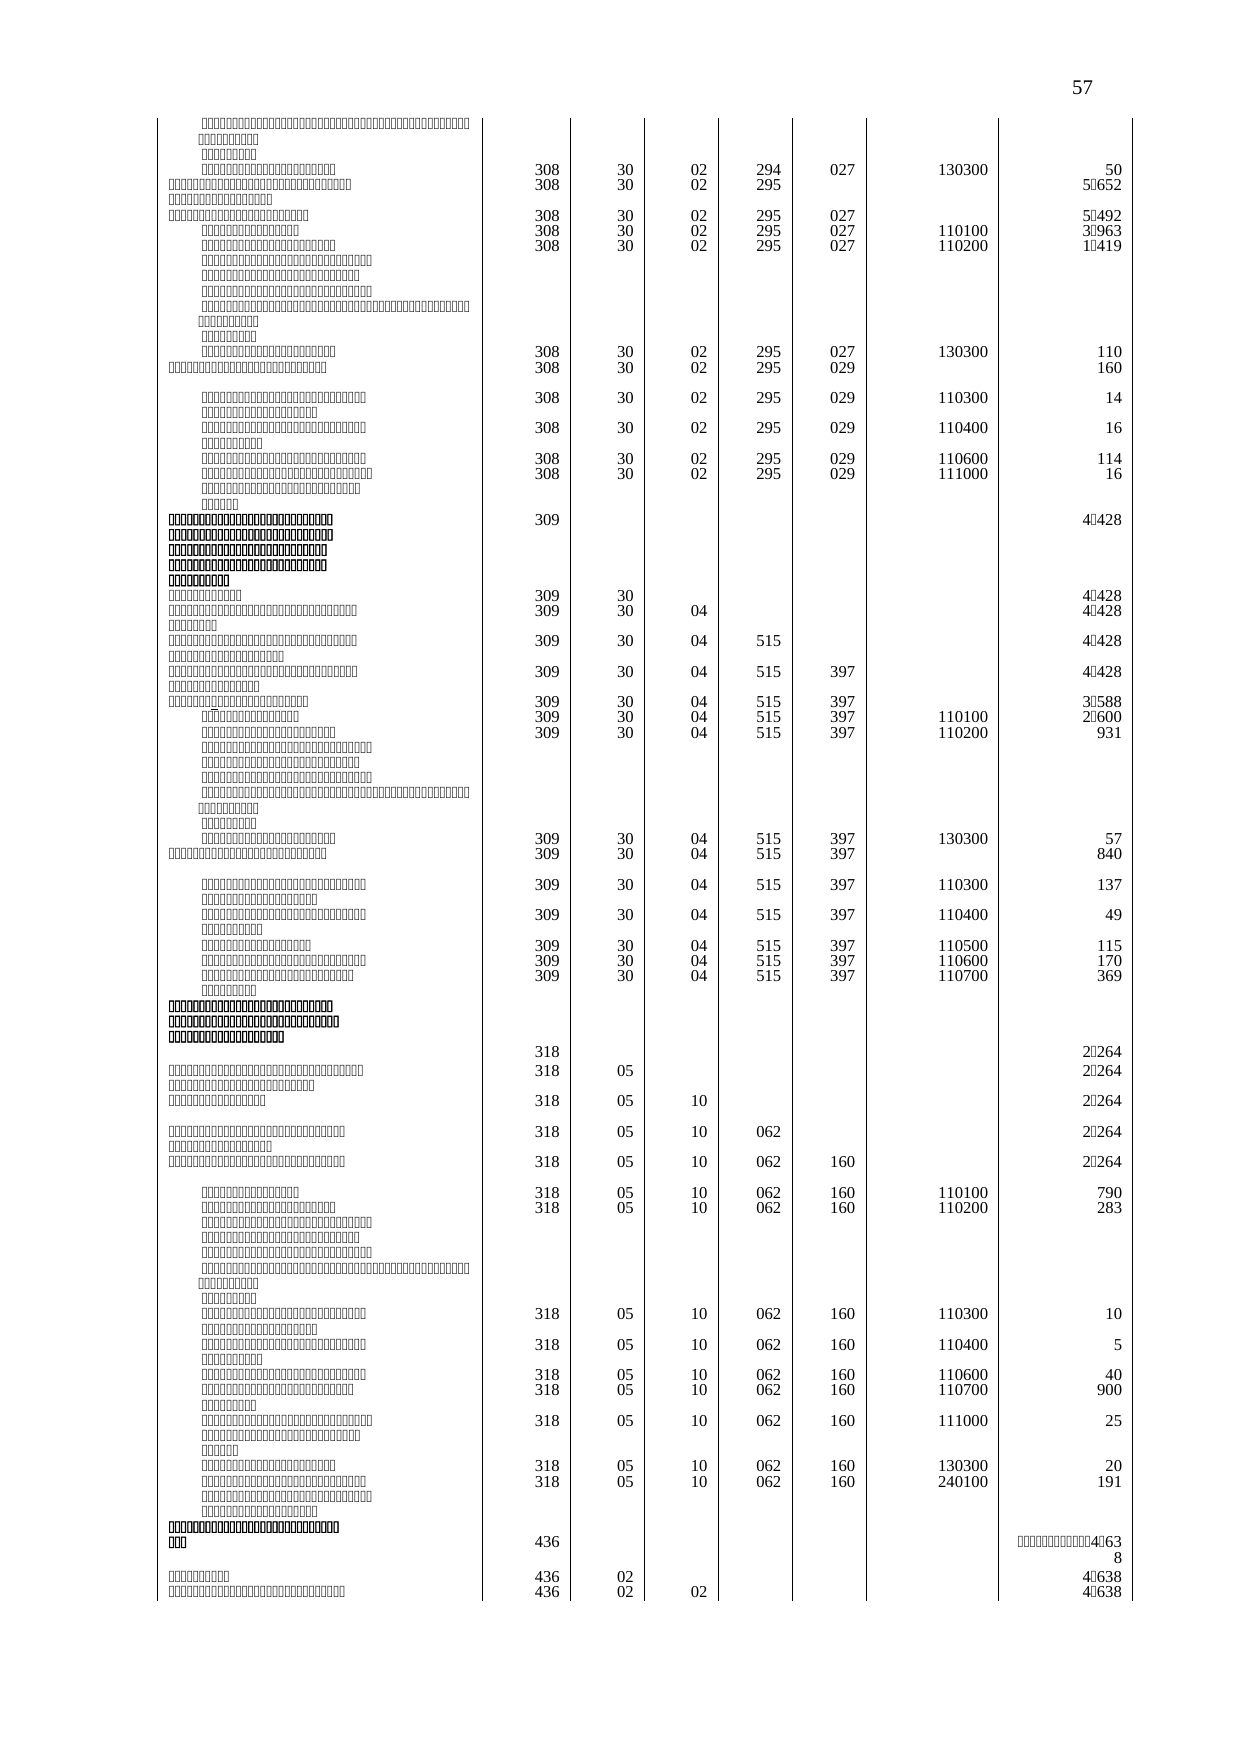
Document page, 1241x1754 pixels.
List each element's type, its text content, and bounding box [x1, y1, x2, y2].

table_cell [645, 590, 718, 605]
table_cell  [719, 1460, 792, 1475]
table_cell [793, 1095, 866, 1126]
table_cell  [483, 955, 570, 970]
table_cell  [793, 970, 866, 1000]
table_cell [1133, 1384, 1163, 1414]
table_cell  [571, 209, 644, 224]
table_cell   [158, 179, 482, 209]
table_cell [793, 1065, 866, 1095]
table_cell   [158, 605, 482, 635]
table_cell  [645, 1095, 718, 1126]
table_cell  [719, 848, 792, 878]
table_cell  [645, 1384, 718, 1414]
table_cell [1133, 1475, 1163, 1521]
table_cell  [483, 1570, 570, 1586]
table_cell  [793, 1384, 866, 1414]
table_cell  [867, 939, 998, 954]
table_cell  [999, 1186, 1132, 1202]
table_cell [1133, 361, 1163, 392]
table_cell  [571, 346, 644, 361]
table_cell  [158, 361, 482, 392]
table_cell  [999, 696, 1132, 711]
table_cell  [793, 1156, 866, 1186]
table_cell  [483, 179, 570, 209]
table_cell  [867, 1415, 998, 1460]
table_cell  [571, 1156, 644, 1186]
table_cell [1133, 1521, 1163, 1570]
table_cell [1133, 1202, 1163, 1308]
table_cell  [999, 635, 1132, 666]
table_cell  [719, 1339, 792, 1369]
table_cell  [571, 164, 644, 179]
table_cell  [645, 726, 718, 833]
table_cell  [571, 1415, 644, 1460]
table_cell [1133, 1308, 1163, 1338]
table_cell [793, 1126, 866, 1156]
table_cell  [867, 833, 998, 848]
table_cell [1133, 225, 1163, 240]
table_cell  [645, 711, 718, 726]
table_cell  [719, 666, 792, 696]
table_cell  [571, 879, 644, 909]
table_cell  [483, 1415, 570, 1460]
table_cell  [999, 1475, 1132, 1521]
table_cell  [793, 361, 866, 392]
table_cell  [719, 1126, 792, 1156]
table_cell [793, 590, 866, 605]
table_cell  [719, 225, 792, 240]
table_cell  [645, 453, 718, 468]
table_cell  [158, 833, 482, 848]
table_cell   [158, 1339, 482, 1369]
table_cell [793, 1586, 866, 1601]
table_cell  [867, 164, 998, 179]
table_cell  [793, 879, 866, 909]
table_cell [867, 1126, 998, 1156]
table_cell  [158, 453, 482, 468]
table_cell [1133, 635, 1163, 666]
table_cell  [867, 955, 998, 970]
table_cell  [793, 1475, 866, 1521]
table_cell  [571, 1384, 644, 1414]
table_cell  [867, 225, 998, 240]
table_cell  [483, 1065, 570, 1095]
table_cell [645, 514, 718, 589]
table_cell  [793, 696, 866, 711]
table_cell [867, 179, 998, 209]
table_cell  [483, 879, 570, 909]
table_cell [719, 1570, 792, 1586]
table_cell [867, 1000, 998, 1065]
table_cell  [158, 1186, 482, 1202]
table_cell  [719, 970, 792, 1000]
table_cell [1133, 392, 1163, 422]
table_cell  [645, 240, 718, 346]
table_cell  [867, 453, 998, 468]
table_cell  [483, 939, 570, 954]
table_cell  [793, 453, 866, 468]
table_cell [571, 1521, 644, 1570]
table_cell  [645, 1186, 718, 1202]
table_cell [1133, 179, 1163, 209]
table_cell  [999, 666, 1132, 696]
table_cell  [719, 468, 792, 513]
table_cell  [571, 1202, 644, 1308]
table_cell [1133, 1186, 1163, 1202]
table_cell [793, 179, 866, 209]
table_cell   [158, 879, 482, 909]
table_cell  [483, 1186, 570, 1202]
table_cell [1133, 833, 1163, 848]
table_cell  [483, 1586, 570, 1601]
table_cell  [999, 1339, 1132, 1369]
table_cell  [571, 726, 644, 833]
table_cell [867, 514, 998, 589]
table_cell  [645, 1156, 718, 1186]
table_cell  [719, 453, 792, 468]
table_cell [719, 605, 792, 635]
table_cell  [867, 1384, 998, 1414]
table_cell  [867, 1308, 998, 1338]
table_cell  [719, 1156, 792, 1186]
table_cell [645, 1065, 718, 1095]
table_cell   [158, 118, 482, 164]
table_cell  [571, 848, 644, 878]
table_cell  [867, 1186, 998, 1202]
table_cell  [793, 726, 866, 833]
table_cell  [158, 1369, 482, 1384]
table_cell  [158, 955, 482, 970]
table_cell  [645, 666, 718, 696]
table_cell [867, 590, 998, 605]
table_cell  [793, 1460, 866, 1475]
table_cell  [999, 1460, 1132, 1475]
table_cell  [793, 225, 866, 240]
table_cell  [719, 1369, 792, 1384]
table_cell  [483, 240, 570, 346]
table_cell  [645, 225, 718, 240]
table_cell  [158, 1095, 482, 1126]
table_cell  [645, 1126, 718, 1156]
table_cell [793, 118, 866, 164]
table_cell [1133, 164, 1163, 179]
table_cell  [999, 939, 1132, 954]
table_cell [1133, 240, 1163, 346]
table_cell [793, 605, 866, 635]
table_cell  [483, 1369, 570, 1384]
table_cell  [793, 1308, 866, 1338]
table_cell  [483, 605, 570, 635]
table_cell  [571, 1570, 644, 1586]
table_cell [1133, 118, 1163, 164]
table_cell  [719, 833, 792, 848]
table_cell  [999, 179, 1132, 209]
table_cell  [645, 1308, 718, 1338]
table_cell  [483, 833, 570, 848]
table_cell  [999, 970, 1132, 1000]
table_cell  [571, 970, 644, 1000]
table_cell  [571, 1308, 644, 1338]
table_cell [1133, 939, 1163, 954]
table_cell  [719, 392, 792, 422]
table_cell  [719, 939, 792, 954]
table_cell  [645, 179, 718, 209]
table_cell  [999, 590, 1132, 605]
table_cell  [645, 361, 718, 392]
table_cell [571, 514, 644, 589]
table_cell [1133, 955, 1163, 970]
table_cell  [158, 590, 482, 605]
table_cell  [999, 209, 1132, 224]
table_cell  [571, 590, 644, 605]
table_cell [719, 1521, 792, 1570]
table_cell    [158, 1475, 482, 1521]
table_cell  [867, 1460, 998, 1475]
table_cell  [867, 346, 998, 361]
table_cell  [571, 696, 644, 711]
table_cell  [571, 711, 644, 726]
table_cell [1133, 970, 1163, 1000]
table_cell  [999, 1415, 1132, 1460]
table_cell  [645, 1339, 718, 1369]
table_cell [645, 1521, 718, 1570]
table_cell  [645, 879, 718, 909]
table_cell  [483, 392, 570, 422]
table_cell   [158, 422, 482, 453]
table_cell   [158, 392, 482, 422]
table_cell [571, 1000, 644, 1065]
table_cell  [571, 1586, 644, 1601]
table_cell  [867, 422, 998, 453]
table_cell  [645, 605, 718, 635]
table_cell  [645, 1460, 718, 1475]
table_cell [867, 1156, 998, 1186]
table_cell  [571, 1460, 644, 1475]
table_cell  [483, 209, 570, 224]
table_cell  [571, 1369, 644, 1384]
table_cell  [719, 346, 792, 361]
table_cell  [571, 833, 644, 848]
table_cell    [158, 1000, 482, 1065]
table_cell  [793, 909, 866, 939]
table_cell  [867, 240, 998, 346]
table_cell  [999, 1095, 1132, 1126]
table_cell [867, 1586, 998, 1601]
table_cell  [999, 833, 1132, 848]
table_cell   [158, 1521, 482, 1570]
table_cell [719, 1095, 792, 1126]
table_cell  [158, 225, 482, 240]
table_cell  [158, 209, 482, 224]
table_cell [867, 361, 998, 392]
table_cell [1133, 1586, 1163, 1601]
table_cell [1133, 879, 1163, 909]
table_cell  [719, 879, 792, 909]
table_cell  [793, 833, 866, 848]
table_cell  [719, 635, 792, 666]
table_cell  [571, 1186, 644, 1202]
table_cell   [158, 635, 482, 666]
table_cell  [483, 590, 570, 605]
table_cell  [483, 1095, 570, 1126]
table_cell [1133, 1415, 1163, 1460]
table_cell  [999, 468, 1132, 513]
table_cell  [483, 1460, 570, 1475]
table_cell  [867, 909, 998, 939]
table_cell  [483, 1308, 570, 1338]
table_cell       [158, 240, 482, 346]
table_cell [1133, 514, 1163, 589]
table_cell  [483, 1384, 570, 1414]
table_cell  [571, 1095, 644, 1126]
table_cell  [483, 909, 570, 939]
table_cell  [483, 361, 570, 392]
table_cell  [645, 346, 718, 361]
table_cell [867, 635, 998, 666]
table_cell  [571, 635, 644, 666]
table_cell  [483, 726, 570, 833]
table_cell [1133, 909, 1163, 939]
table_cell  [483, 453, 570, 468]
table_cell [867, 209, 998, 224]
table_cell  [793, 1415, 866, 1460]
table_cell  [158, 696, 482, 711]
table_cell  [999, 514, 1132, 589]
table_cell [1133, 1095, 1163, 1126]
table_cell   [158, 1308, 482, 1338]
table_cell  [999, 1065, 1132, 1095]
table_cell  [158, 848, 482, 878]
table_cell [1133, 346, 1163, 361]
table_cell [1133, 711, 1163, 726]
table_cell  [571, 392, 644, 422]
table_cell [793, 1000, 866, 1065]
table_cell  [719, 696, 792, 711]
table_cell  [867, 1475, 998, 1521]
table_cell  [158, 1156, 482, 1186]
table_cell  [999, 392, 1132, 422]
table_cell [483, 118, 570, 164]
table_cell  [793, 1369, 866, 1384]
table_cell  [483, 1475, 570, 1521]
table_cell  [793, 939, 866, 954]
table_cell  [645, 848, 718, 878]
table_cell  [793, 666, 866, 696]
table_cell  [645, 635, 718, 666]
table_cell  [999, 848, 1132, 878]
table_cell  [571, 955, 644, 970]
table_cell [867, 666, 998, 696]
table_cell  [483, 514, 570, 589]
table_cell  [867, 392, 998, 422]
table_cell  [719, 955, 792, 970]
table_cell  [867, 1202, 998, 1308]
table_cell  [867, 711, 998, 726]
table_cell [1133, 726, 1163, 833]
table_cell  [999, 1156, 1132, 1186]
table_cell  [999, 422, 1132, 453]
table_cell [719, 1000, 792, 1065]
table_cell  [867, 879, 998, 909]
table_cell  [999, 164, 1132, 179]
table_cell   [158, 1065, 482, 1095]
table_cell  [793, 1186, 866, 1202]
table_cell  [999, 1000, 1132, 1065]
table_cell [793, 635, 866, 666]
table_cell  [999, 1126, 1132, 1156]
table_cell  [719, 240, 792, 346]
table_cell [1133, 1126, 1163, 1156]
table_cell [867, 1065, 998, 1095]
table_cell  [483, 1339, 570, 1369]
table_cell  [719, 711, 792, 726]
table_cell  [999, 955, 1132, 970]
table_cell  [645, 970, 718, 1000]
table_cell [867, 118, 998, 164]
table_cell [793, 514, 866, 589]
table_cell  [793, 422, 866, 453]
table_cell [1133, 1156, 1163, 1186]
table_cell  [999, 453, 1132, 468]
table_cell  [571, 939, 644, 954]
table_cell  [571, 453, 644, 468]
table_cell  [645, 696, 718, 711]
table_cell  [645, 1369, 718, 1384]
table_cell  [571, 422, 644, 453]
table_cell  [867, 1369, 998, 1384]
table_cell   [158, 970, 482, 1000]
table_cell  [999, 711, 1132, 726]
table_cell  [999, 1521, 1132, 1570]
table_cell [867, 1521, 998, 1570]
table_cell  [867, 1339, 998, 1369]
table_cell  [483, 666, 570, 696]
table_cell  [719, 1186, 792, 1202]
table_cell  [999, 361, 1132, 392]
table_cell [719, 514, 792, 589]
table_cell  [719, 909, 792, 939]
table_cell  [158, 939, 482, 954]
table_cell  [645, 1202, 718, 1308]
table_cell [793, 1521, 866, 1570]
table_cell [867, 696, 998, 711]
table_cell  [571, 179, 644, 209]
table_cell  [719, 209, 792, 224]
table_cell  [483, 225, 570, 240]
table_cell  [793, 468, 866, 513]
table_cell  [645, 955, 718, 970]
table_cell  [571, 1339, 644, 1369]
table_cell  [999, 1369, 1132, 1384]
table_cell  [867, 970, 998, 1000]
table_cell  [645, 939, 718, 954]
table_cell [719, 1065, 792, 1095]
table_cell  [793, 1202, 866, 1308]
table_cell  [793, 164, 866, 179]
table_cell  [483, 970, 570, 1000]
table_cell  [645, 422, 718, 453]
table_cell [1133, 1570, 1163, 1586]
table_cell  [719, 179, 792, 209]
table_cell   [158, 909, 482, 939]
table_cell [1133, 590, 1163, 605]
table_cell  [999, 909, 1132, 939]
table_cell [1133, 1000, 1163, 1065]
table_cell [1133, 468, 1163, 513]
table_cell  [645, 1475, 718, 1521]
table_cell  [867, 468, 998, 513]
table_cell  [719, 1384, 792, 1414]
table_cell [645, 118, 718, 164]
table_cell   [158, 1384, 482, 1414]
table_cell  [793, 955, 866, 970]
table_cell  [483, 635, 570, 666]
table_cell [867, 848, 998, 878]
table_cell  [999, 240, 1132, 346]
table_cell [1133, 666, 1163, 696]
table_cell  [999, 726, 1132, 833]
table_cell [645, 1000, 718, 1065]
table_cell  [158, 711, 482, 726]
table_cell  [719, 1202, 792, 1308]
table_cell  [999, 346, 1132, 361]
table_cell  [793, 711, 866, 726]
table_cell  [571, 666, 644, 696]
table_cell  [571, 361, 644, 392]
table_cell  [483, 164, 570, 179]
table_cell  [483, 1521, 570, 1570]
table_cell  [571, 1475, 644, 1521]
table_cell  [483, 468, 570, 513]
table_cell [571, 118, 644, 164]
table_cell  [483, 848, 570, 878]
table_cell [793, 1570, 866, 1586]
table_cell      [158, 514, 482, 589]
table_cell [867, 605, 998, 635]
table_cell  [719, 1475, 792, 1521]
table_cell [1133, 453, 1163, 468]
table_cell  [571, 1065, 644, 1095]
table_cell    [158, 1415, 482, 1460]
table_cell  [571, 1126, 644, 1156]
table_cell  [645, 468, 718, 513]
table_cell  [158, 1586, 482, 1601]
table_cell  [483, 1202, 570, 1308]
table_cell [719, 1586, 792, 1601]
table_cell  [158, 346, 482, 361]
table_cell  [867, 726, 998, 833]
table_cell  [999, 1570, 1132, 1586]
table_cell  [793, 1339, 866, 1369]
table_cell  [571, 605, 644, 635]
table_cell  [793, 346, 866, 361]
table_cell  [645, 392, 718, 422]
table_cell [1133, 422, 1163, 453]
table_cell [1133, 1460, 1163, 1475]
table_cell  [645, 833, 718, 848]
table_cell   [158, 666, 482, 696]
table_cell  [645, 164, 718, 179]
table_cell    [158, 468, 482, 513]
table_cell [1133, 1369, 1163, 1384]
table_cell  [483, 422, 570, 453]
table_cell  [719, 422, 792, 453]
table_cell  [719, 361, 792, 392]
table_cell   [158, 1126, 482, 1156]
table_cell  [793, 392, 866, 422]
table_cell [1133, 1339, 1163, 1369]
table_cell  [571, 240, 644, 346]
table_cell  [719, 1308, 792, 1338]
table_cell  [645, 209, 718, 224]
table_cell  [158, 1570, 482, 1586]
table_cell  [483, 1000, 570, 1065]
table_cell [1133, 209, 1163, 224]
table_cell  [793, 848, 866, 878]
table_cell  [719, 164, 792, 179]
table_cell  [158, 164, 482, 179]
table_cell  [483, 711, 570, 726]
table_cell [999, 118, 1132, 164]
table_cell  [483, 346, 570, 361]
table_cell  [645, 1586, 718, 1601]
table_cell       [158, 1202, 482, 1308]
table_cell       [158, 726, 482, 833]
table_cell  [158, 1460, 482, 1475]
table_cell [1133, 605, 1163, 635]
table_cell  [793, 240, 866, 346]
table_cell [867, 1095, 998, 1126]
table_cell [1133, 696, 1163, 711]
table_cell  [999, 1384, 1132, 1414]
table_cell [645, 1570, 718, 1586]
table_cell  [483, 1156, 570, 1186]
table_cell  [645, 909, 718, 939]
table_cell [867, 1570, 998, 1586]
table_cell  [645, 1415, 718, 1460]
table_cell [719, 590, 792, 605]
table_cell [1133, 848, 1163, 878]
table_cell  [571, 468, 644, 513]
table_cell [1133, 1065, 1163, 1095]
table_cell  [483, 1126, 570, 1156]
table_cell  [999, 225, 1132, 240]
table_cell  [999, 605, 1132, 635]
table_cell  [999, 1308, 1132, 1338]
table_cell [719, 118, 792, 164]
table_cell  [483, 696, 570, 711]
table_cell  [719, 1415, 792, 1460]
table_cell  [999, 879, 1132, 909]
table_cell  [719, 726, 792, 833]
table_cell  [793, 209, 866, 224]
table_cell  [999, 1586, 1132, 1601]
table_cell  [999, 1202, 1132, 1308]
table_cell  [571, 225, 644, 240]
table_cell  [571, 909, 644, 939]
